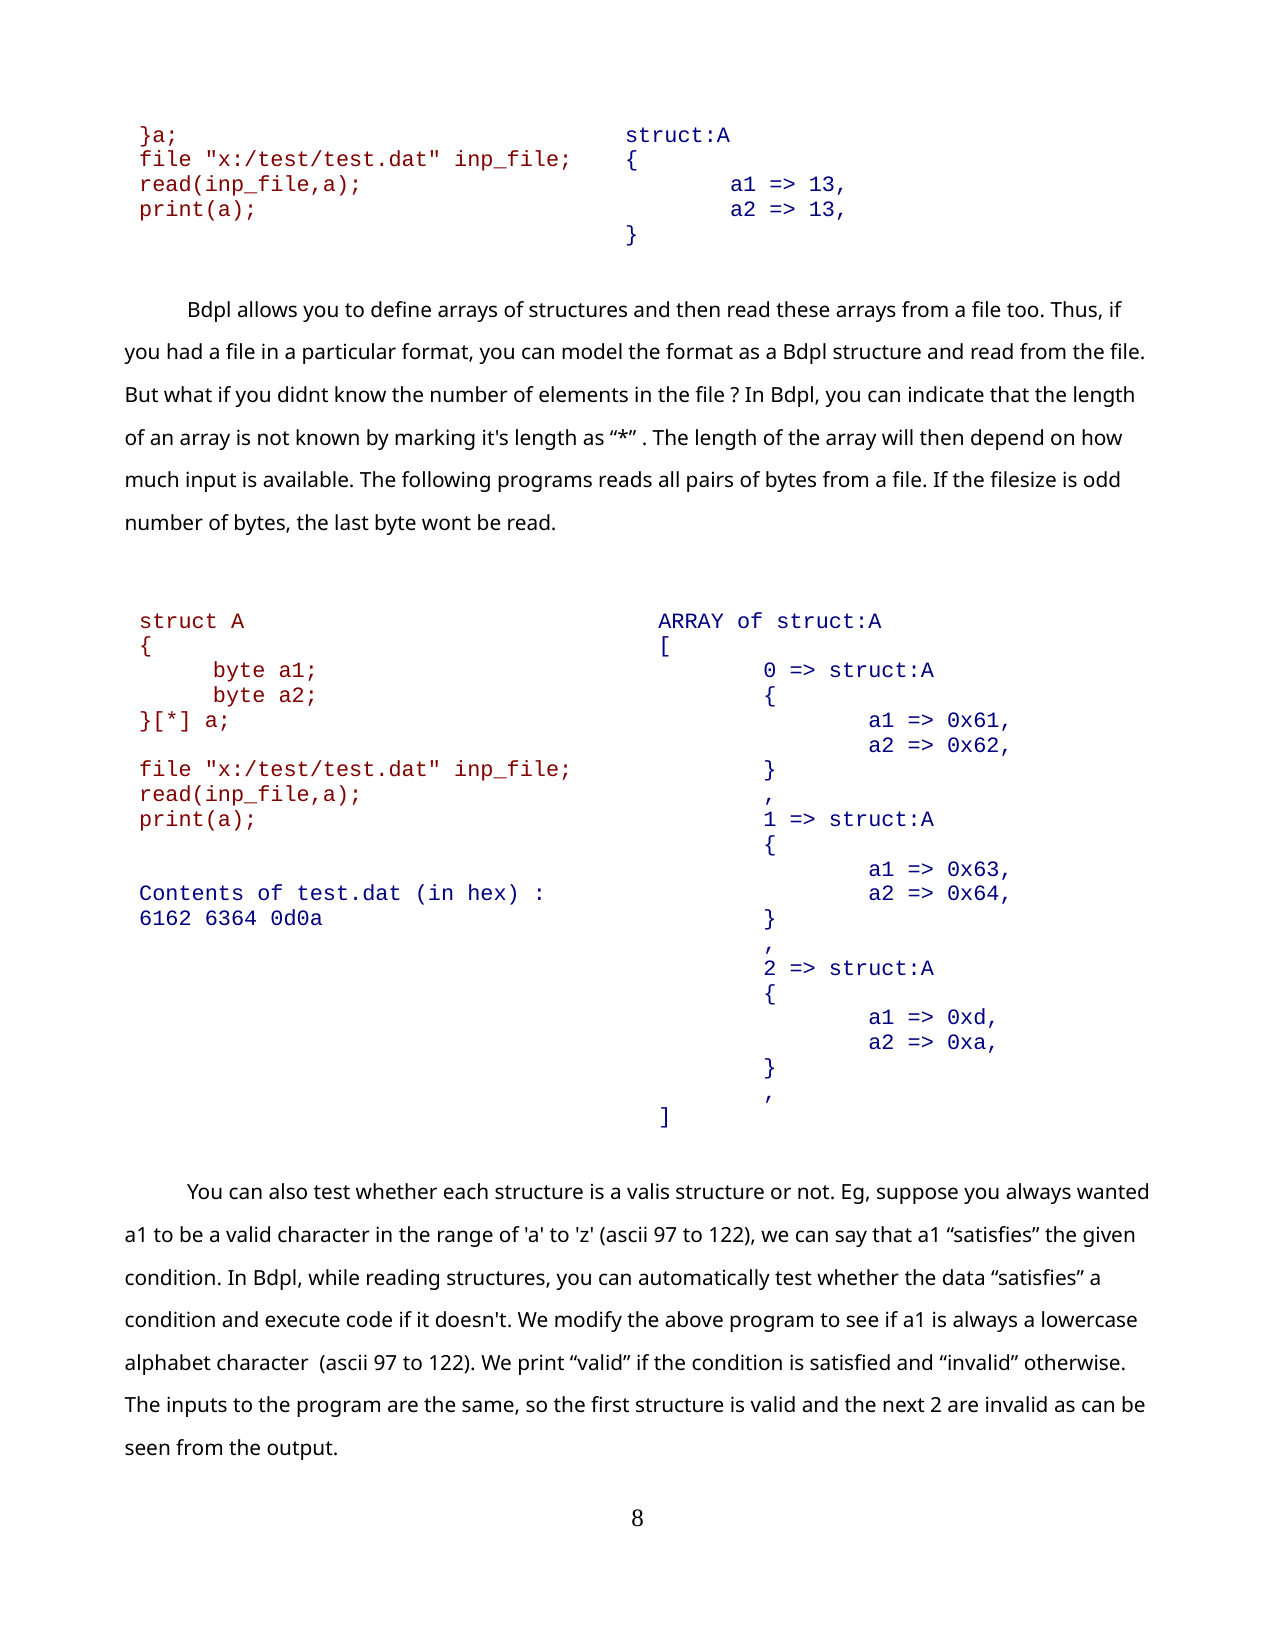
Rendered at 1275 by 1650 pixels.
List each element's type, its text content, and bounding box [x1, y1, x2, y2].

text Bdpl allows you to define arrays of structures and then read these arrays from a file too. Thus, if you had a file in a particular format, you can model the format as a Bdpl structure and read from the file. But what if you didnt know the number of elements in the file ? In Bdpl, you can indicate that the length of an array is not known by marking it's length as “*” . The length of the array will then depend on how much input is available. The following programs reads all pairs of bytes from a file. If the filesize is odd number of bytes, the last byte wont be read. [124, 295, 1157, 536]
table_header struct:A { a1 => 13, a2 => 13, } [604, 118, 1157, 253]
table_header }a; file "x:/test/test.dat" inp_file; read(inp_file,a); print(a); [118, 118, 604, 253]
text You can also test whether each structure is a valis structure or not. Eg, suppose you always wanted a1 to be a valid character in the range of 'a' to 'z' (ascii 97 to 122), we can say that a1 “satisfies” the given condition. In Bdpl, while reading structures, you can automatically test whether the data “satisfies” a condition and execute code if it doesn't. We modify the above program to see if a1 is always a lowercase alphabet character (ascii 97 to 122). We print “valid” if the condition is satisfied and “invalid” otherwise. The inputs to the program are the same, so the first structure is valid and the next 2 are invalid as can be seen from the output. [124, 1177, 1157, 1462]
table_header ARRAY of struct:A [ 0 => struct:A { a1 => 0x61, a2 => 0x62, } , 1 => struct:A { a1 => 0x63, a2 => 0x64, } , 2 => struct:A { a1 => 0xd, a2 => 0xa, } , ] [638, 604, 1157, 1136]
table_header struct A { byte a1; byte a2; }[*] a; file "x:/test/test.dat" inp_file; read(inp_file,a); print(a); Contents of test.dat (in hex) : 6162 6364 0d0a [118, 604, 637, 1136]
